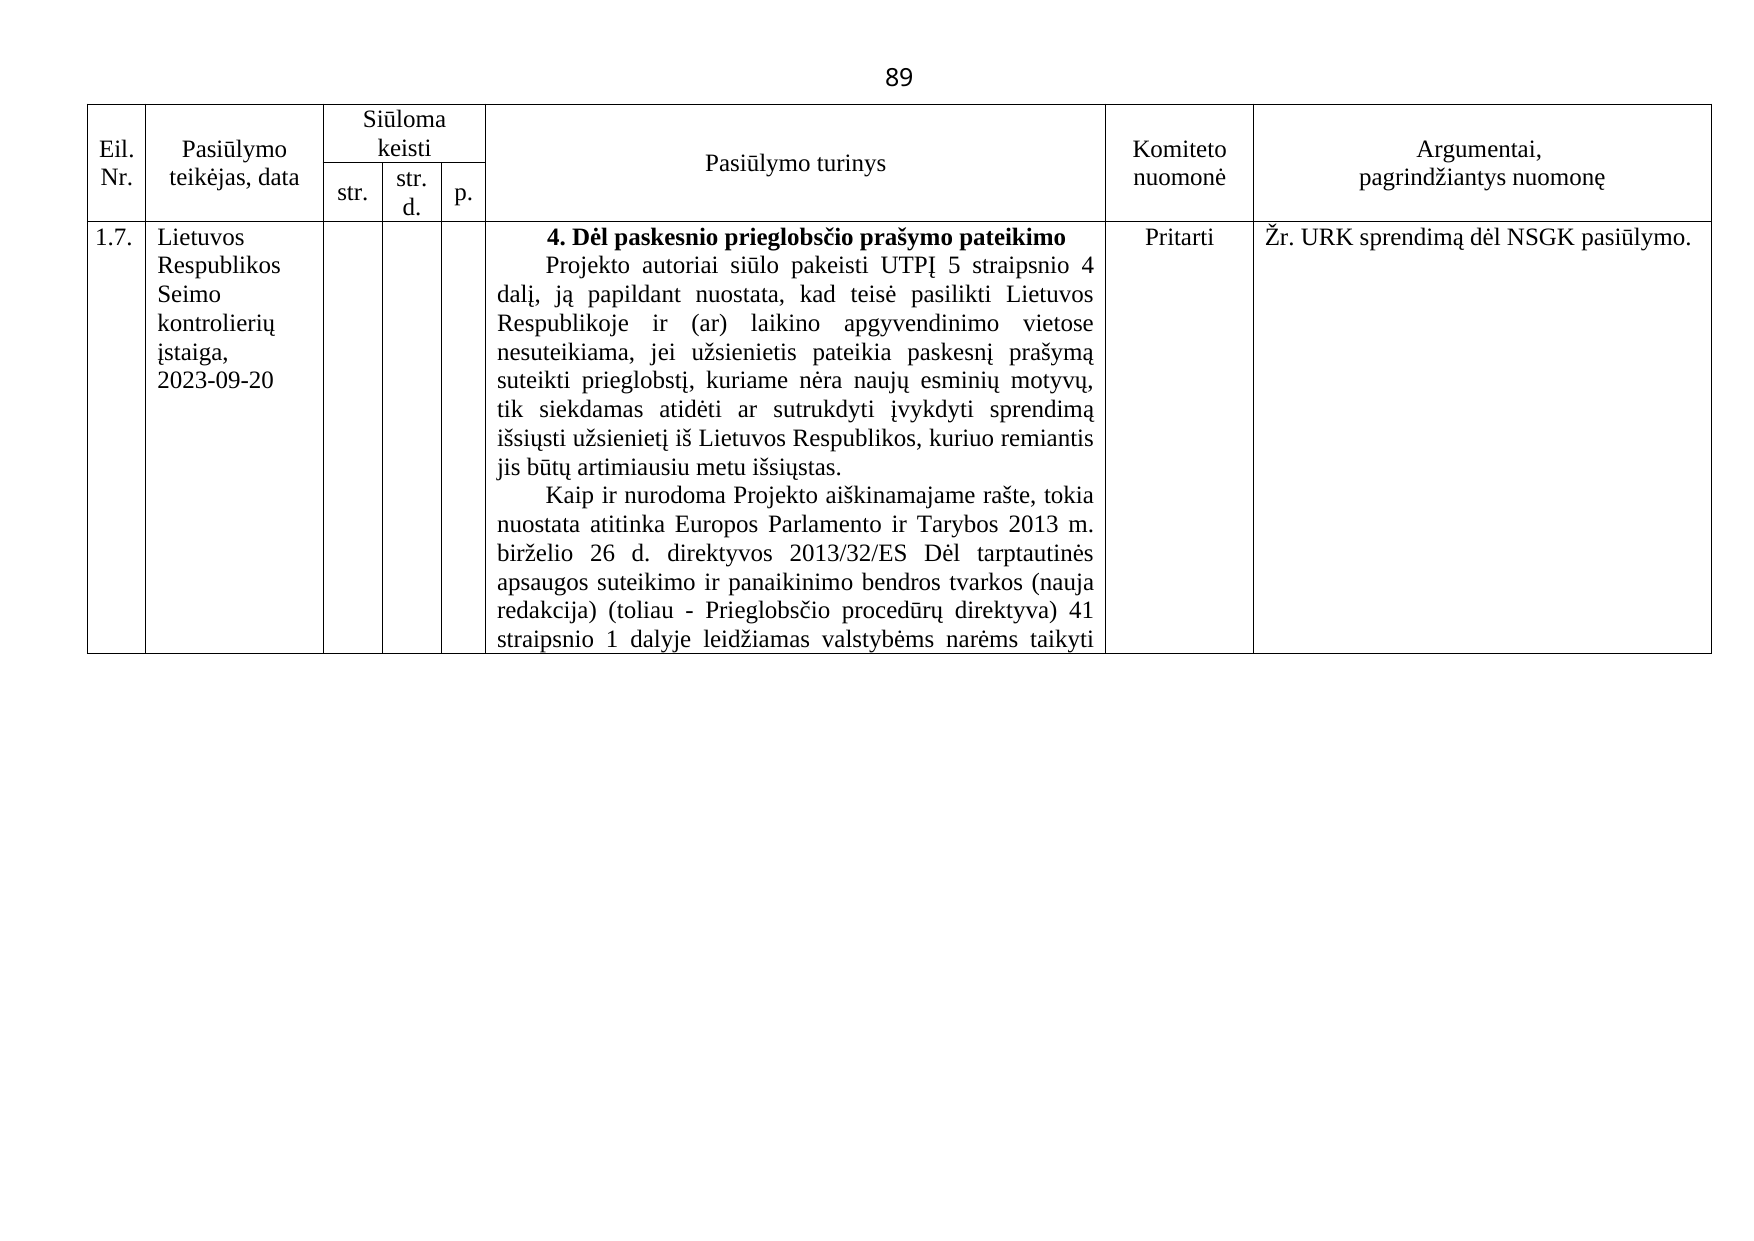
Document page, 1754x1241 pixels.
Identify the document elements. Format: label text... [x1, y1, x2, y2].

table_header Siūloma keisti [324, 105, 485, 162]
table_header Pasiūlymo teikėjas, data [146, 105, 323, 221]
table_cell 4. Dėl paskesnio prieglobsčio prašymo pateikimo Projekto autoriai siūlo pakeisti UTPĮ 5 straipsnio 4 dalį, ją papildant nuostata, kad teisė pasilikti Lietuvos Respublikoje ir (ar) laikino apgyvendinimo vietose nesuteikiama, jei užsienietis pateikia paskesnį prašymą suteikti prieglobstį, kuriame nėra naujų esminių motyvų, tik siekdamas atidėti ar sutrukdyti įvykdyti sprendimą išsiųsti užsienietį iš Lietuvos Respublikos, kuriuo remiantis jis būtų artimiausiu metu išsiųstas. Kaip ir nurodoma Projekto aiškinamajame rašte, tokia nuostata atitinka Europos Parlamento ir Tarybos 2013 m. birželio 26 d. direktyvos 2013/32/ES Dėl tarptautinės apsaugos suteikimo ir panaikinimo bendros tvarkos (nauja redakcija) (toliau - Prieglobsčio procedūrų direktyva) 41 straipsnio 1 dalyje leidžiamas valstybėms narėms taikyti [486, 222, 1105, 653]
table_cell 1.7. [88, 222, 145, 653]
table_cell Pritarti [1106, 222, 1253, 653]
table_cell Žr. URK sprendimą dėl NSGK pasiūlymo. [1254, 222, 1711, 653]
table_header Pasiūlymo turinys [486, 105, 1105, 221]
table_cell Lietuvos Respublikos Seimo kontrolierių įstaiga, 2023-09-20 [146, 222, 323, 653]
table_header Komiteto nuomonė [1106, 105, 1253, 221]
table_header Argumentai, pagrindžiantys nuomonę [1254, 105, 1711, 221]
table_cell str. d. [383, 163, 441, 221]
table_header Eil. Nr. [88, 105, 145, 221]
table_cell [442, 222, 485, 653]
table_cell [324, 222, 382, 653]
table_cell [383, 222, 441, 653]
table_cell p. [442, 163, 485, 221]
table_cell str. [324, 163, 382, 221]
